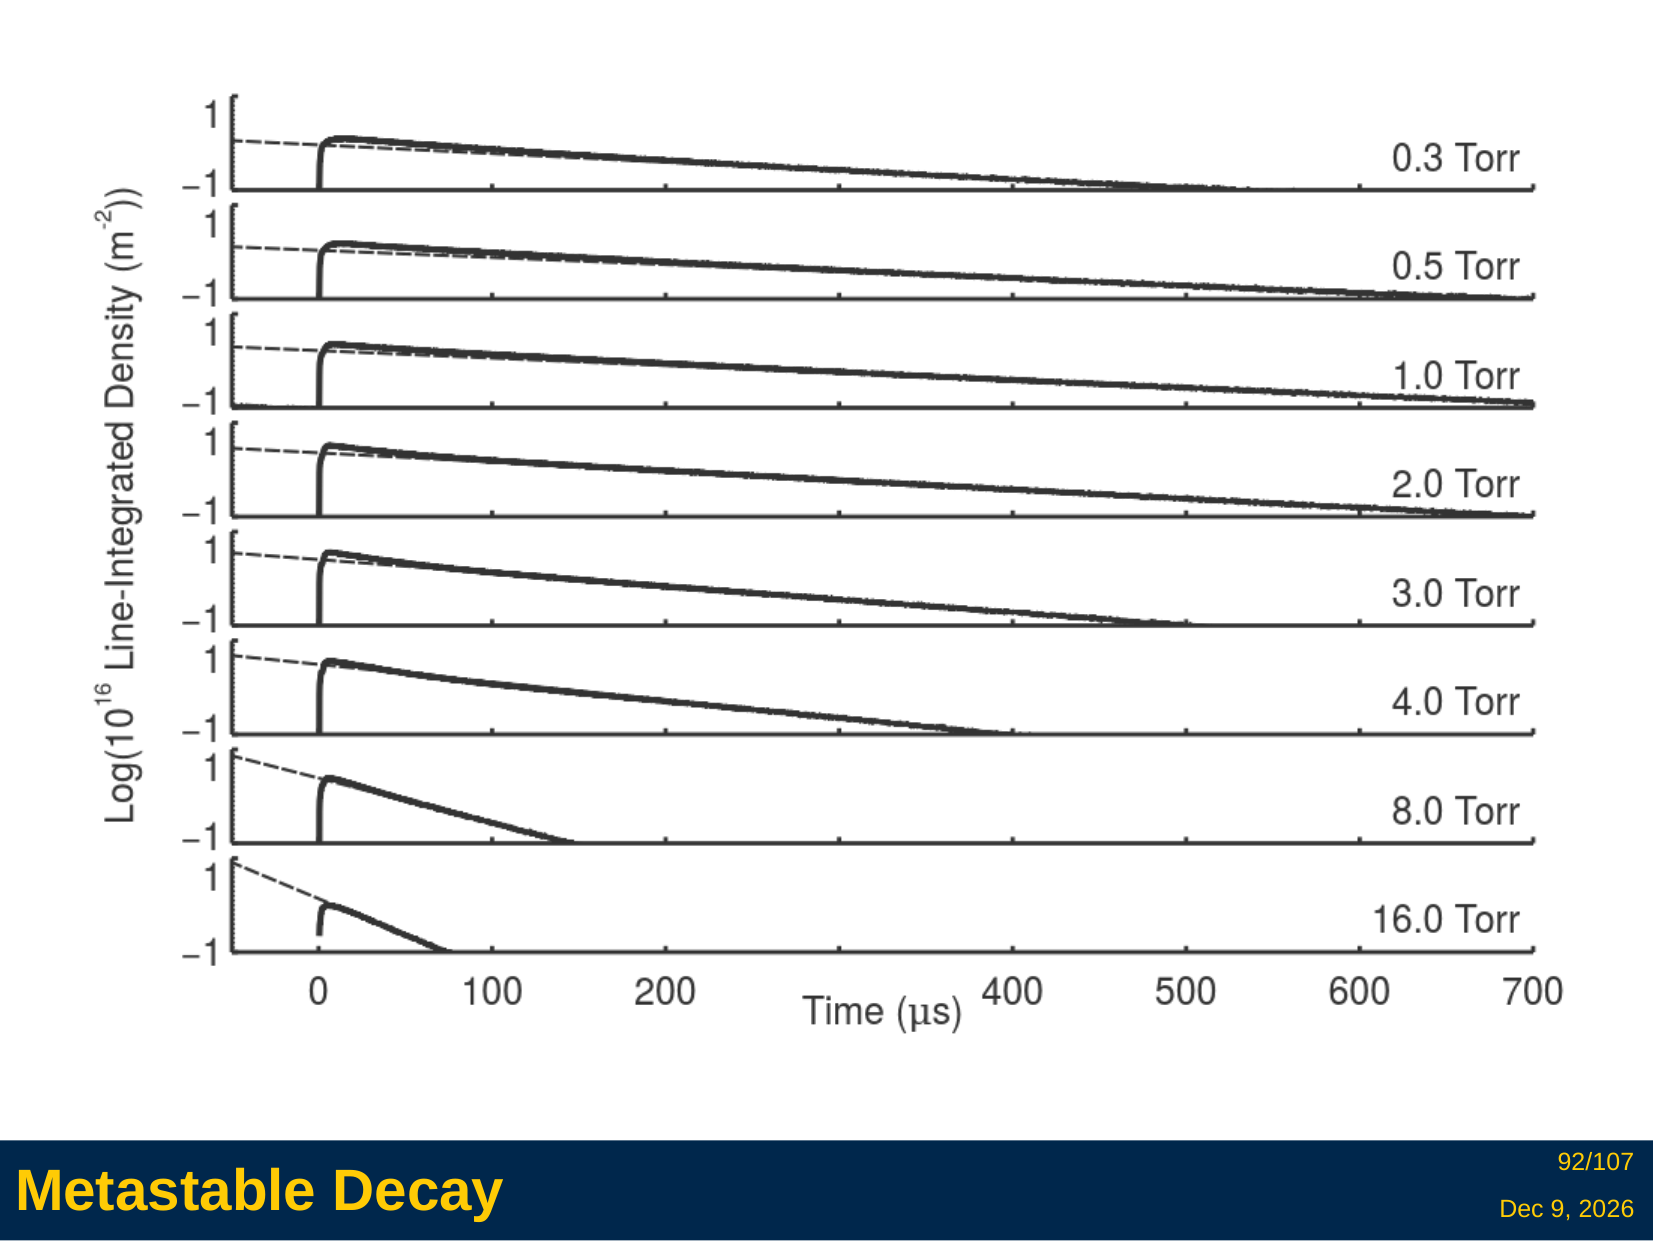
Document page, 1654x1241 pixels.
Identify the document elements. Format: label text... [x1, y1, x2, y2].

title Metastable Decay [14, 1140, 1380, 1241]
picture [82, 89, 1571, 1035]
